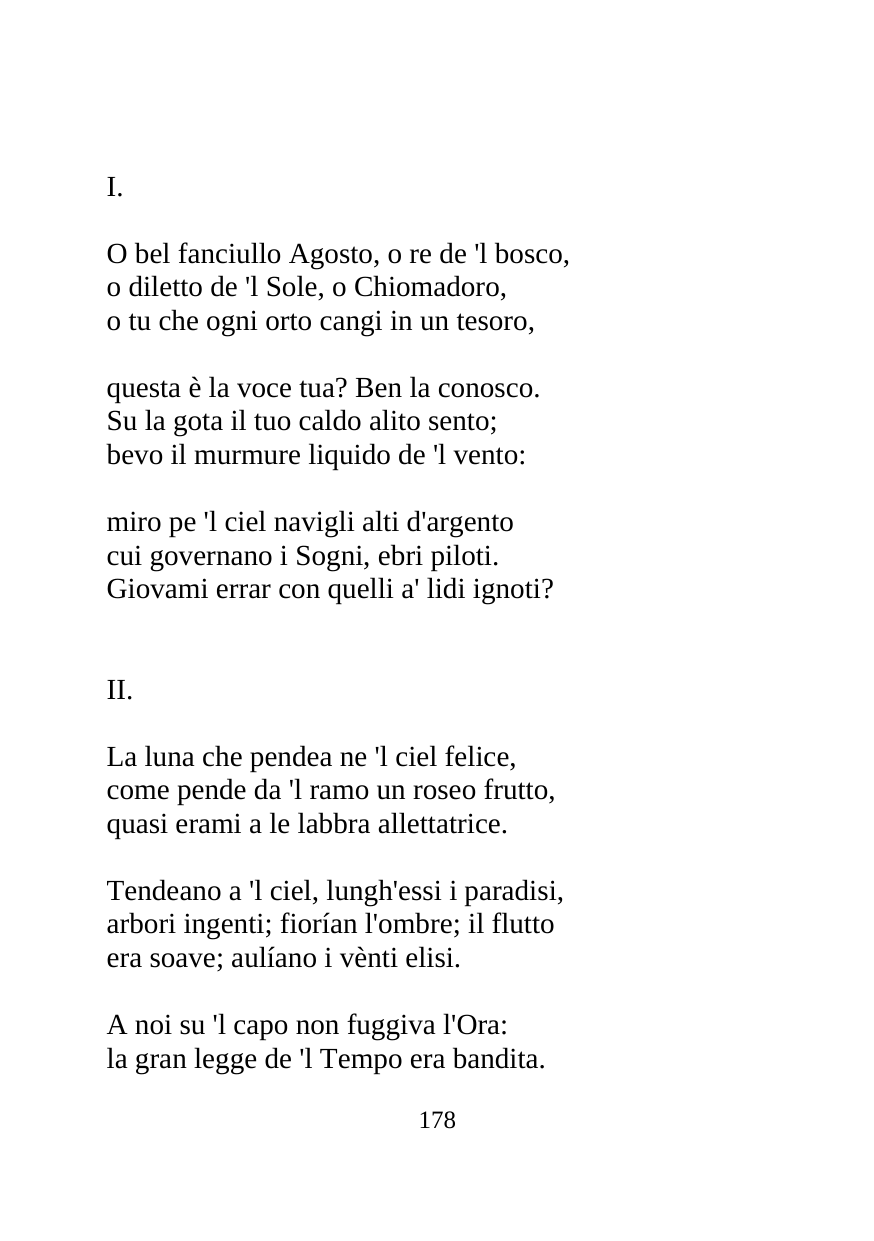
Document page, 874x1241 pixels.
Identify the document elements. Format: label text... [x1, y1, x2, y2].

text O bel fanciullo Agosto, o re de 'l bosco, [106, 236, 768, 269]
text arbori ingenti; fiorían l'ombre; il flutto [106, 907, 768, 940]
text Su la gota il tuo caldo alito sento; [106, 403, 768, 437]
text era soave; aulíano i vènti elisi. [106, 940, 768, 974]
text questa è la voce tua? Ben la conosco. [106, 370, 768, 403]
text o diletto de 'l Sole, o Chiomadoro, [106, 269, 768, 303]
text bevo il murmure liquido de 'l vento: [106, 437, 768, 471]
text La luna che pendea ne 'l ciel felice, [106, 739, 768, 772]
text I. [106, 169, 768, 202]
text miro pe 'l ciel navigli alti d'argento [106, 504, 768, 538]
text come pende da 'l ramo un roseo frutto, [106, 772, 768, 806]
text Giovami errar con quelli a' lidi ignoti? [106, 571, 768, 605]
text Tendeano a 'l ciel, lungh'essi i paradisi, [106, 873, 768, 907]
text II. [106, 672, 768, 705]
text quasi erami a le labbra allettatrice. [106, 806, 768, 839]
text cui governano i Sogni, ebri piloti. [106, 538, 768, 571]
text la gran legge de 'l Tempo era bandita. [106, 1041, 768, 1074]
text o tu che ogni orto cangi in un tesoro, [106, 303, 768, 336]
text A noi su 'l capo non fuggiva l'Ora: [106, 1007, 768, 1041]
